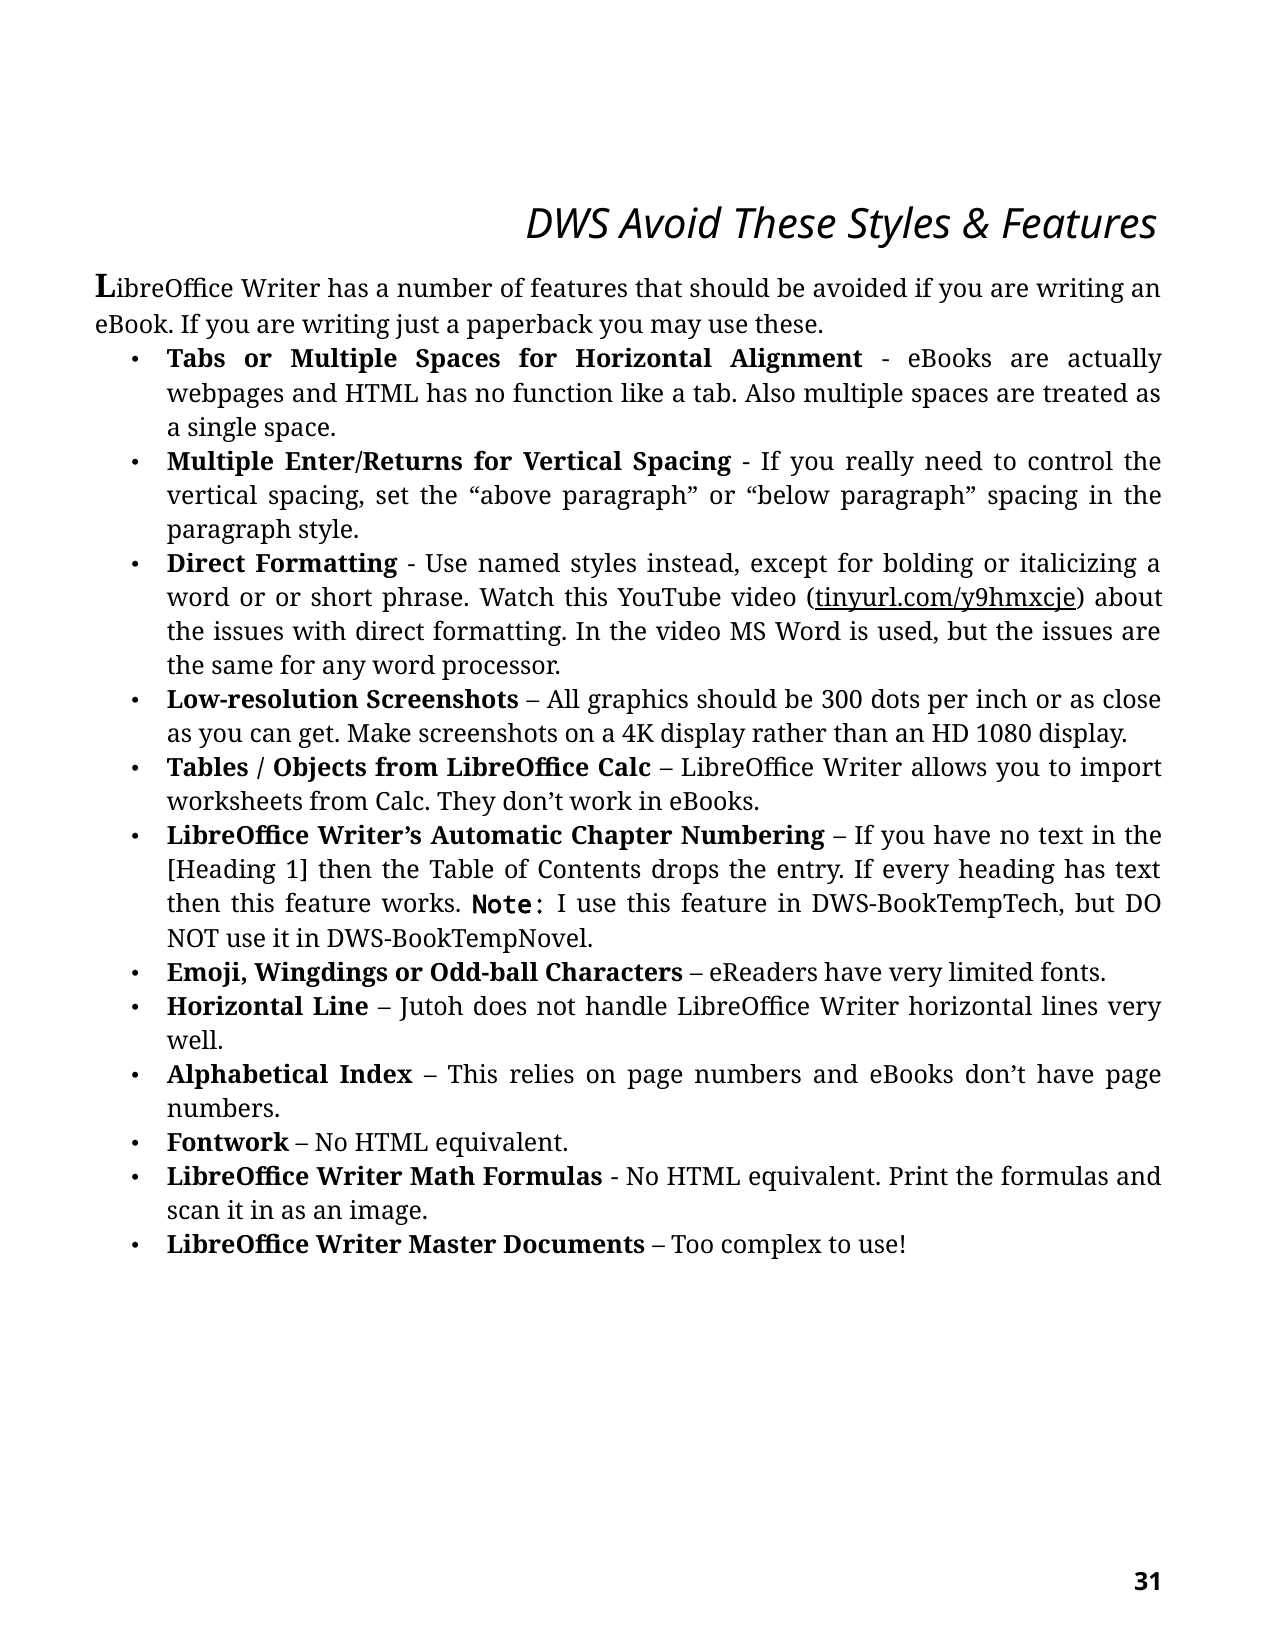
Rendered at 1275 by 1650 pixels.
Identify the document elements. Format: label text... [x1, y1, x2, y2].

subtitle DWS Avoid These Styles & Features [94, 194, 1162, 251]
list Low-resolution Screenshots – All graphics should be 300 dots per inch or as close as you can get. Make screenshots on a 4K display rather than an HD 1080 display. [131, 682, 1162, 750]
text LibreOffice Writer has a number of features that should be avoided if you are writing an eBook. If you are writing just a paperback you may use these. [94, 263, 1162, 341]
list Fontwork – No HTML equivalent. [131, 1124, 1162, 1159]
list Direct Formatting - Use named styles instead, except for bolding or italicizing a word or or short phrase. Watch this YouTube video (tinyurl.com/y9hmxcje) about the issues with direct formatting. In the video MS Word is used, but the issues are the same for any word processor. [131, 546, 1162, 682]
list LibreOffice Writer’s Automatic Chapter Numbering – If you have no text in the [Heading 1] then the Table of Contents drops the entry. If every heading has text then this feature works. Note: I use this feature in DWS-BookTempTech, but DO NOT use it in DWS-BookTempNovel. [131, 818, 1162, 954]
list Tables / Objects from LibreOffice Calc – LibreOffice Writer allows you to import worksheets from Calc. They don’t work in eBooks. [131, 750, 1162, 818]
list LibreOffice Writer Math Formulas - No HTML equivalent. Print the formulas and scan it in as an image. [131, 1159, 1162, 1227]
list Alphabetical Index – This relies on page numbers and eBooks don’t have page numbers. [131, 1056, 1162, 1124]
list Tabs or Multiple Spaces for Horizontal Alignment - eBooks are actually webpages and HTML has no function like a tab. Also multiple spaces are treated as a single space. [131, 341, 1162, 443]
list LibreOffice Writer Master Documents – Too complex to use! [131, 1227, 1162, 1261]
list Horizontal Line – Jutoh does not handle LibreOffice Writer horizontal lines very well. [131, 988, 1162, 1056]
list Emoji, Wingdings or Odd-ball Characters – eReaders have very limited fonts. [131, 954, 1162, 988]
list Multiple Enter/Returns for Vertical Spacing - If you really need to control the vertical spacing, set the “above paragraph” or “below paragraph” spacing in the paragraph style. [131, 443, 1162, 546]
